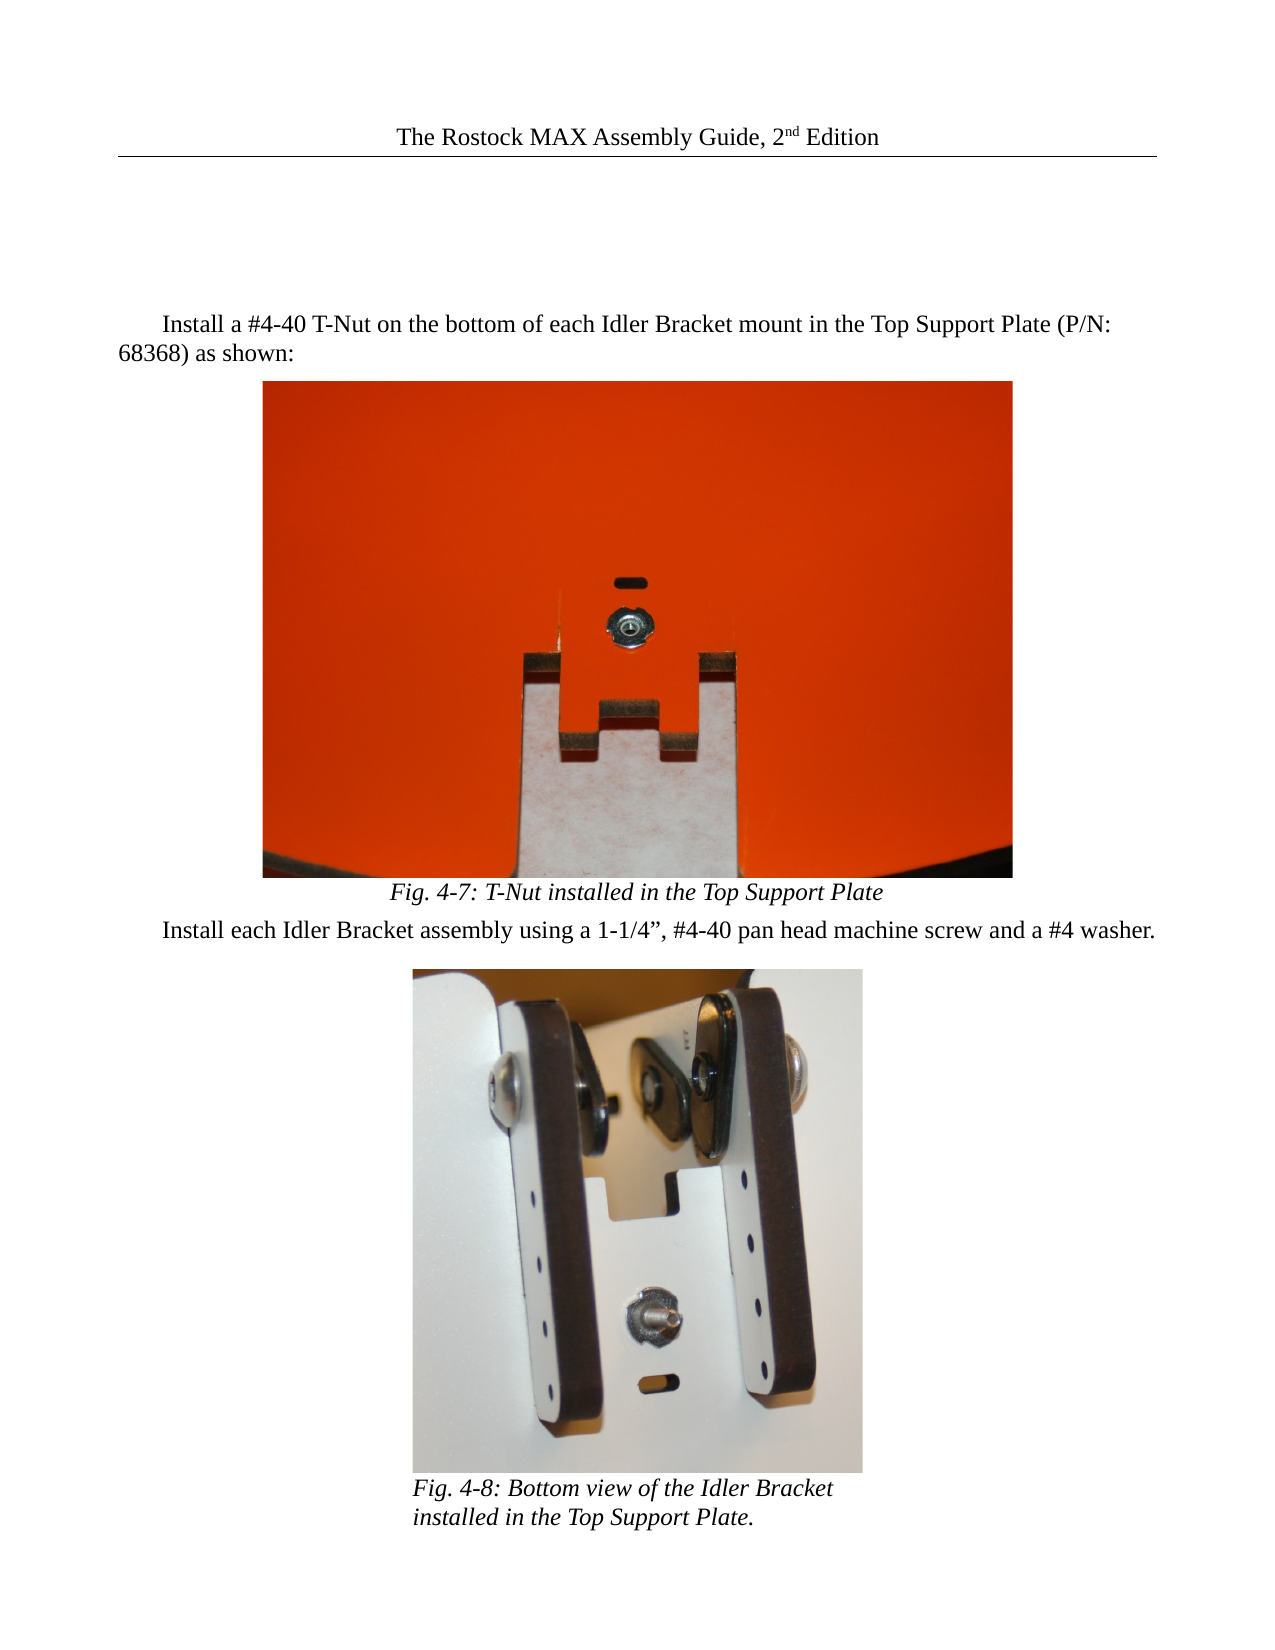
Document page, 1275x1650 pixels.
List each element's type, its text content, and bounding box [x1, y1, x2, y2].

text Install a #4-40 T-Nut on the bottom of each Idler Bracket mount in the Top Support Plate (P/N: 68368) as shown: [118, 309, 1157, 366]
text Fig. 4-7: T-Nut installed in the Top Support Plate [262, 878, 1012, 906]
text Install each Idler Bracket assembly using a 1-1/4”, #4-40 pan head machine screw and a #4 washer. [118, 915, 1157, 944]
text Fig. 4-8: Bottom view of the Idler Bracket installed in the Top Support Plate. [412, 1473, 862, 1531]
picture [412, 969, 863, 1473]
picture [262, 381, 1013, 878]
